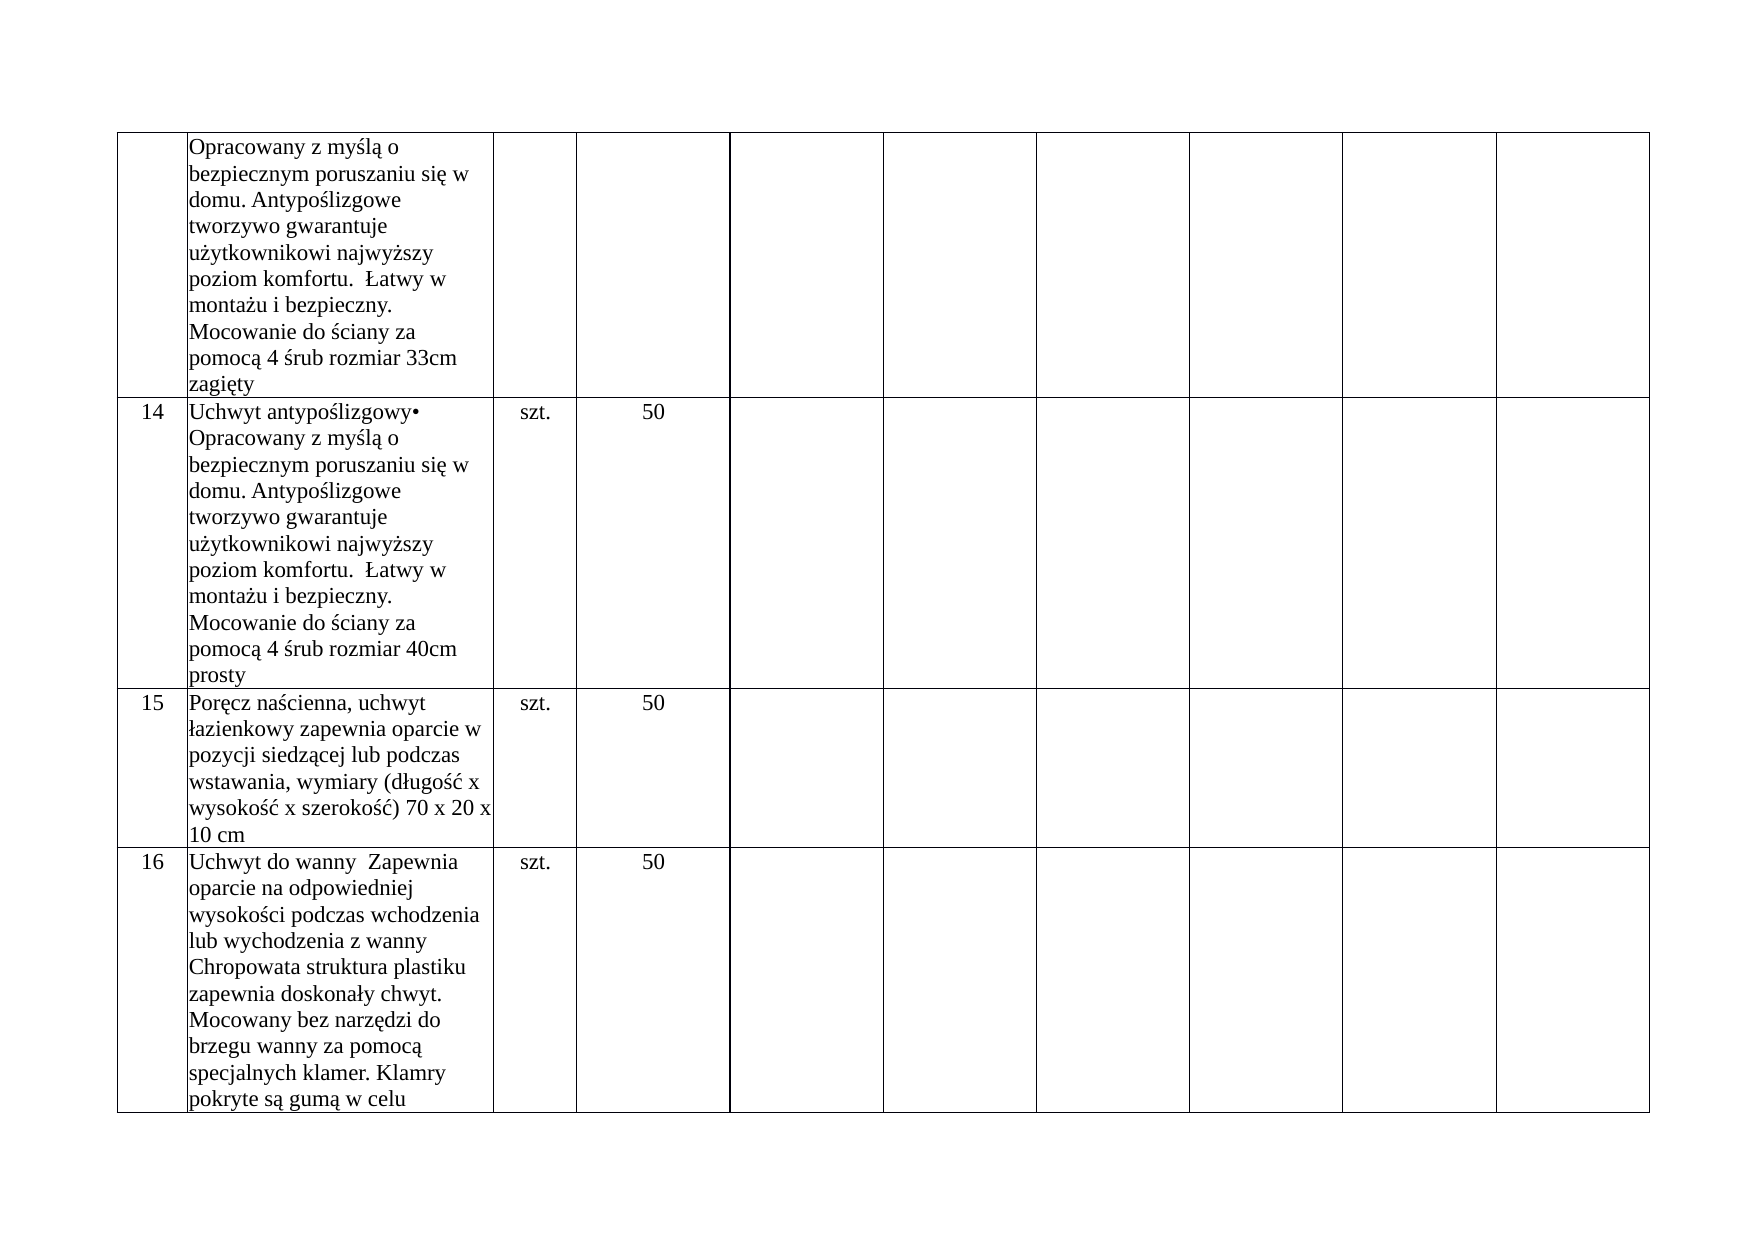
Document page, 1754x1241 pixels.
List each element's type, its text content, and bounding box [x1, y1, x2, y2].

table_cell [1037, 133, 1189, 397]
table_cell szt. [494, 689, 576, 847]
table_cell [884, 133, 1036, 397]
table_cell Uchwyt do wanny Zapewnia oparcie na odpowiedniej wysokości podczas wchodzenia lub wychodzenia z wanny Chropowata struktura plastiku zapewnia doskonały chwyt. Mocowany bez narzędzi do brzegu wanny za pomocą specjalnych klamer. Klamry pokryte są gumą w celu [188, 848, 493, 1112]
table_cell [1190, 848, 1342, 1112]
table_cell [731, 848, 883, 1112]
table_cell szt. [494, 398, 576, 688]
table_cell 16 [118, 848, 187, 1112]
table_cell [1343, 848, 1496, 1112]
table_cell [884, 398, 1036, 688]
table_cell [1497, 398, 1649, 688]
table_cell [731, 398, 883, 688]
table_cell Poręcz naścienna, uchwyt łazienkowy zapewnia oparcie w pozycji siedzącej lub podczas wstawania, wymiary (długość x wysokość x szerokość) 70 x 20 x 10 cm [188, 689, 493, 847]
table_cell [577, 133, 729, 397]
table_cell [1190, 689, 1342, 847]
table_cell [1497, 133, 1649, 397]
table_cell Opracowany z myślą o bezpiecznym poruszaniu się w domu. Antypoślizgowe tworzywo gwarantuje użytkownikowi najwyższy poziom komfortu. Łatwy w montażu i bezpieczny. Mocowanie do ściany za pomocą 4 śrub rozmiar 33cm zagięty [188, 133, 493, 397]
table_cell [1497, 689, 1649, 847]
table_cell [1037, 398, 1189, 688]
table_cell [1343, 689, 1496, 847]
table_cell szt. [494, 848, 576, 1112]
table_cell [1497, 848, 1649, 1112]
table_cell [1190, 398, 1342, 688]
table_cell [731, 133, 883, 397]
table_cell [1037, 689, 1189, 847]
table_cell 14 [118, 398, 187, 688]
table_cell [1343, 398, 1496, 688]
table_cell 50 [577, 398, 729, 688]
table_cell [731, 689, 883, 847]
table_cell Uchwyt antypoślizgowy• Opracowany z myślą o bezpiecznym poruszaniu się w domu. Antypoślizgowe tworzywo gwarantuje użytkownikowi najwyższy poziom komfortu. Łatwy w montażu i bezpieczny. Mocowanie do ściany za pomocą 4 śrub rozmiar 40cm prosty [188, 398, 493, 688]
table_cell [118, 133, 187, 397]
table_cell [1037, 848, 1189, 1112]
table_cell [494, 133, 576, 397]
table_cell 50 [577, 848, 729, 1112]
table_cell [884, 848, 1036, 1112]
table_cell 15 [118, 689, 187, 847]
table_cell [1190, 133, 1342, 397]
table_cell [884, 689, 1036, 847]
table_cell 50 [577, 689, 729, 847]
table_cell [1343, 133, 1496, 397]
